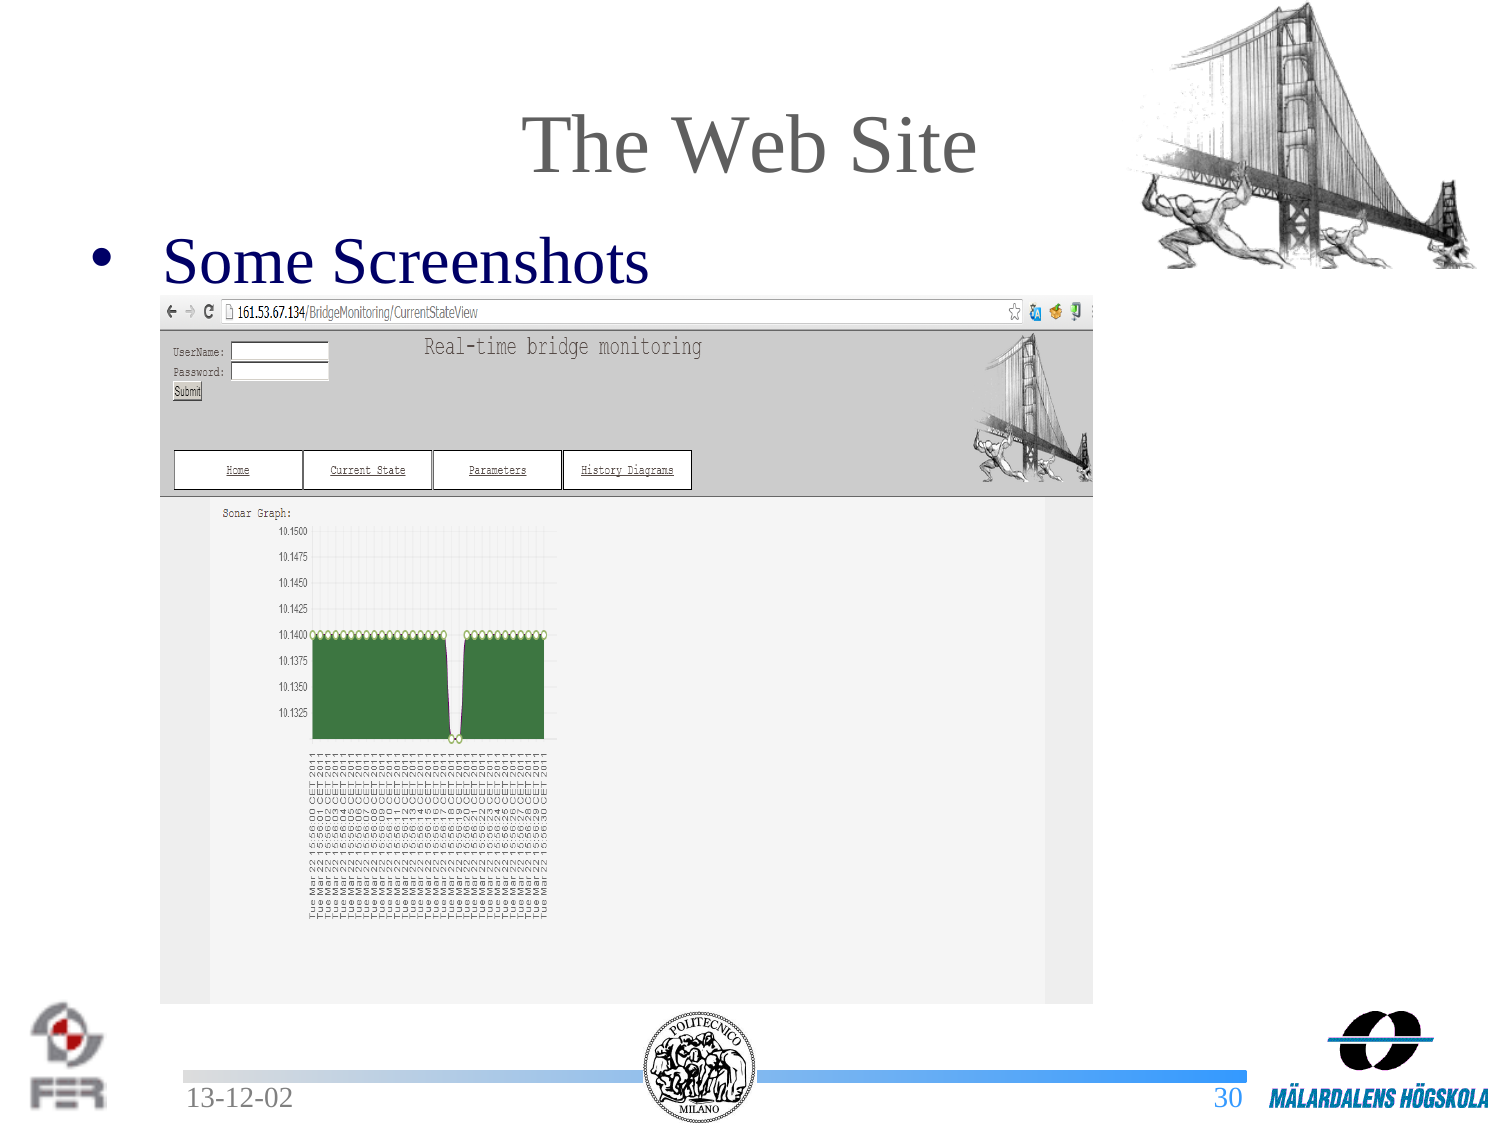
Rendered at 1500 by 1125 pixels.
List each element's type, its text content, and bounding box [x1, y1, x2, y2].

picture [1454, 1091, 1459, 1108]
text_box [1186, 1070, 1258, 1114]
picture [1435, 1096, 1441, 1104]
picture [29, 987, 107, 1125]
list Some Screenshots [75, 209, 1426, 952]
picture [643, 1011, 757, 1123]
picture [1122, 0, 1477, 269]
picture [160, 295, 1093, 1004]
text_box 13-12-02 [171, 1070, 396, 1114]
picture [1368, 1093, 1374, 1104]
title The Web Site [75, 45, 1122, 209]
picture [1269, 1011, 1488, 1108]
